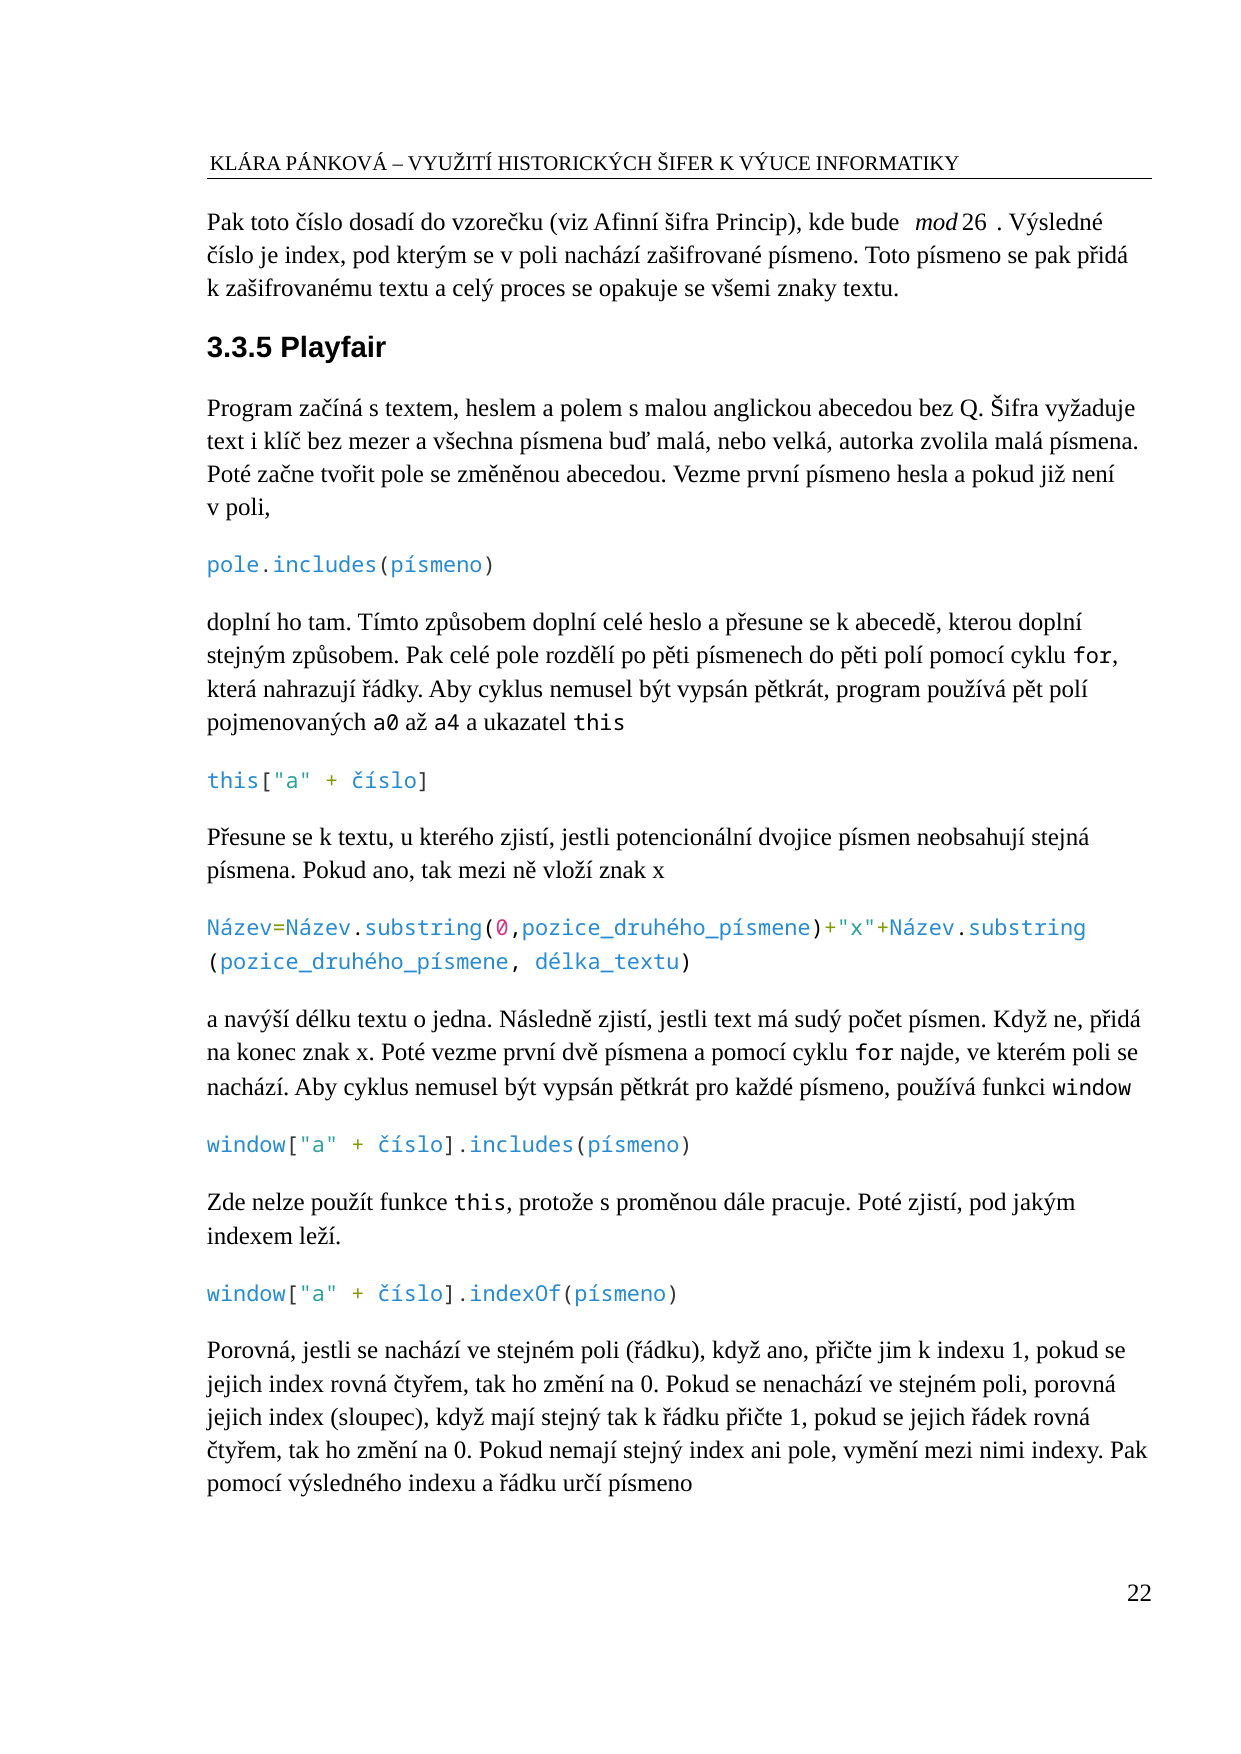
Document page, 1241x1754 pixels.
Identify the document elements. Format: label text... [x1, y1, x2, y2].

text this["a" + číslo] [207, 765, 1152, 794]
text pole.includes(písmeno) [207, 549, 1152, 578]
text a navýší délku textu o jedna. Následně zjistí, jestli text má sudý počet písmen. Když ne, přidá na konec znak x. Poté vezme první dvě písmena a pomocí cyklu for najde, ve kterém poli se nachází. Aby cyklus nemusel být vypsán pětkrát pro každé písmeno, používá funkci window [207, 1004, 1152, 1101]
text Pak toto číslo dosadí do vzorečku (viz Afinní šifra Princip), kde bude . Výsledné číslo je index, pod kterým se v poli nachází zašifrované písmeno. Toto písmeno se pak přidá k zašifrovanému textu a celý proces se opakuje se všemi znaky textu. [207, 207, 1152, 302]
text Název=Název.substring(0,pozice_druhého_písmene)+"x"+Název.substring (pozice_druhého_písmene, délka_textu) [207, 912, 1152, 976]
text Zde nelze použít funkce this, protože s proměnou dále pracuje. Poté zjistí, pod jakým indexem leží. [207, 1187, 1152, 1250]
text Porovná, jestli se nachází ve stejném poli (řádku), když ano, přičte jim k indexu 1, pokud se jejich index rovná čtyřem, tak ho změní na 0. Pokud se nenachází ve stejném poli, porovná jejich index (sloupec), když mají stejný tak k řádku přičte 1, pokud se jejich řádek rovná čtyřem, tak ho změní na 0. Pokud nemají stejný index ani pole, vymění mezi nimi indexy. Pak pomocí výsledného indexu a řádku určí písmeno [207, 1336, 1152, 1496]
text Program začíná s textem, heslem a polem s malou anglickou abecedou bez Q. Šifra vyžaduje text i klíč bez mezer a všechna písmena buď malá, nebo velká, autorka zvolila malá písmena. Poté začne tvořit pole se změněnou abecedou. Vezme první písmeno hesla a pokud již není v poli, [207, 393, 1152, 521]
text window["a" + číslo].indexOf(písmeno) [207, 1278, 1152, 1308]
text Přesune se k textu, u kterého zjistí, jestli potencionální dvojice písmen neobsahují stejná písmena. Pokud ano, tak mezi ně vloží znak x [207, 822, 1152, 884]
text window["a" + číslo].includes(písmeno) [207, 1129, 1152, 1159]
text doplní ho tam. Tímto způsobem doplní celé heslo a přesune se k abecedě, kterou doplní stejným způsobem. Pak celé pole rozdělí po pěti písmenech do pěti polí pomocí cyklu for, která nahrazují řádky. Aby cyklus nemusel být vypsán pětkrát, program používá pět polí pojmenovaných a0 až a4 a ukazatel this [207, 607, 1152, 737]
subtitle Playfair [207, 330, 1152, 363]
